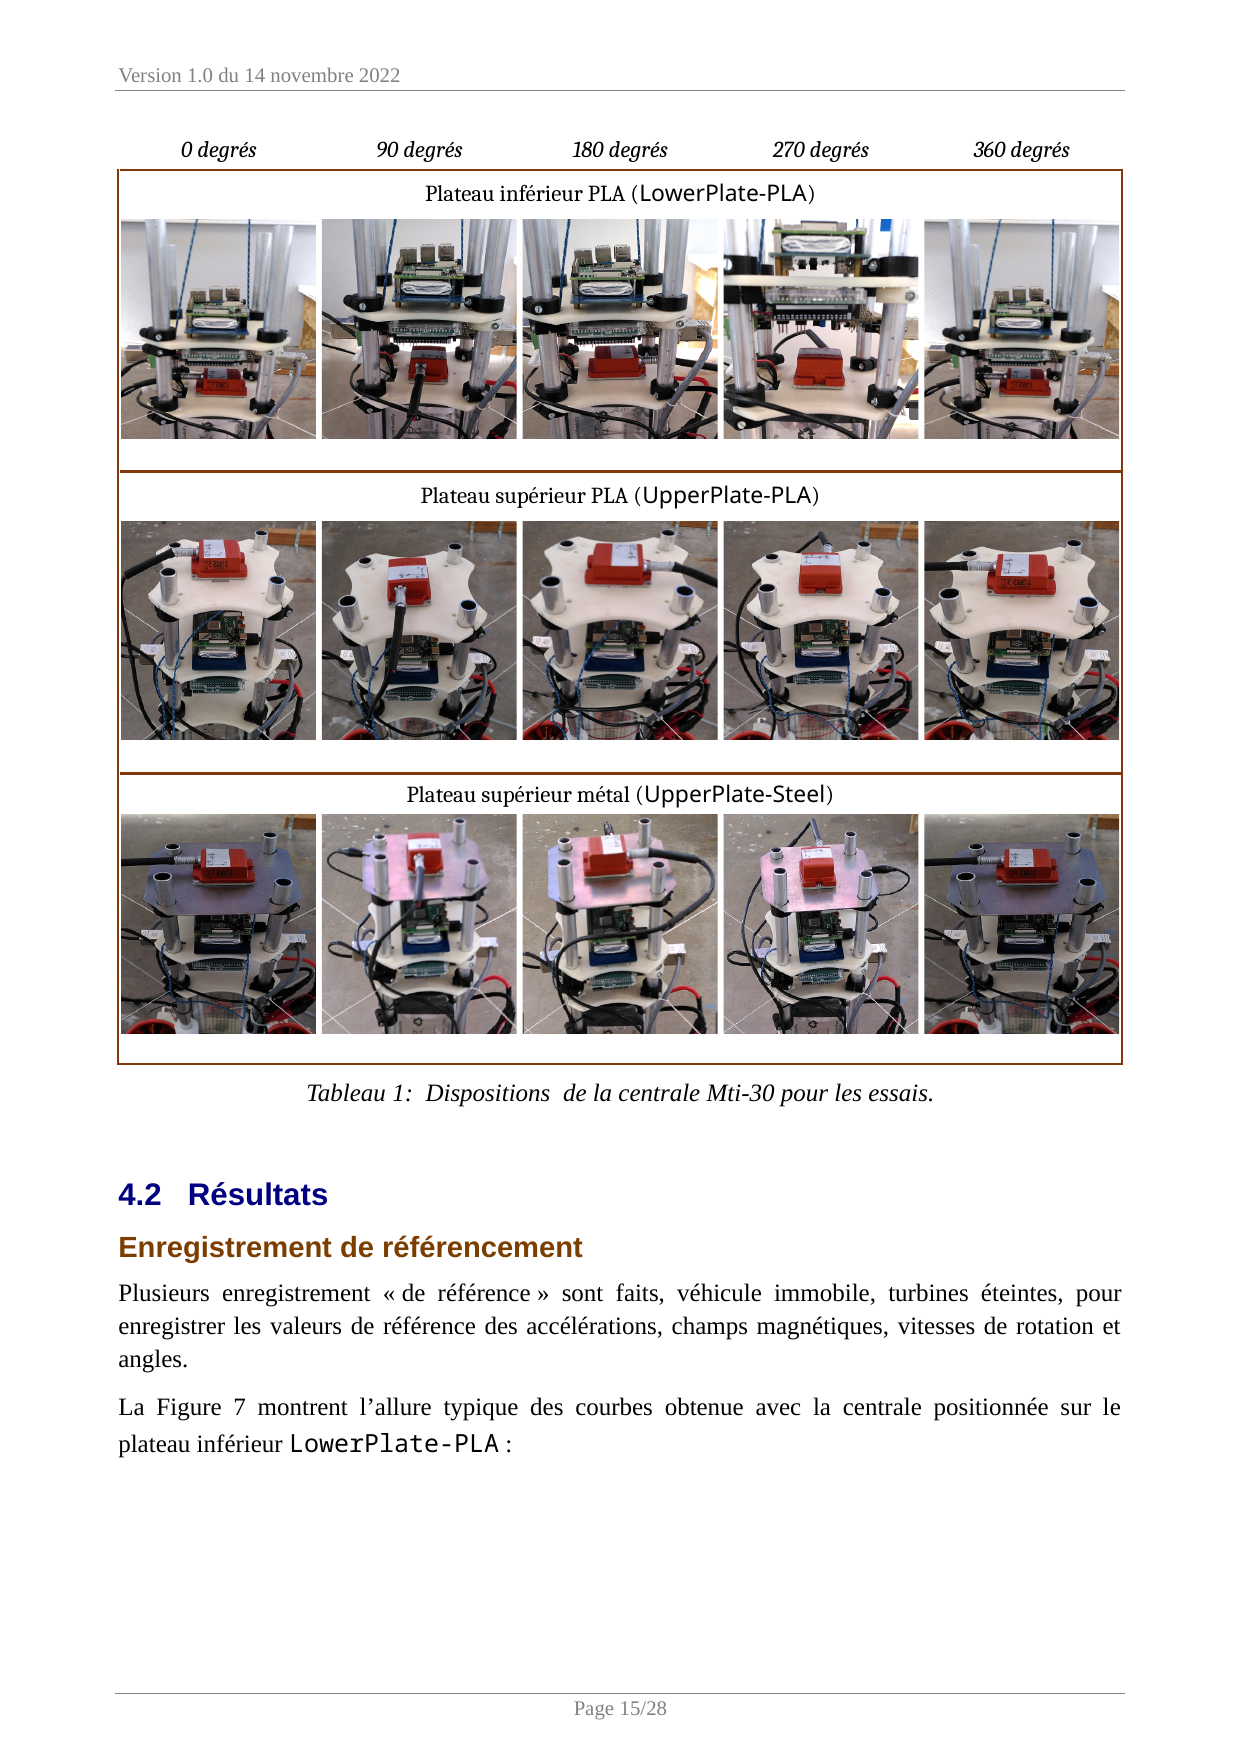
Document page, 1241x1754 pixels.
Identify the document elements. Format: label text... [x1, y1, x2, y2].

table_cell [520, 516, 720, 772]
table_cell [520, 812, 720, 1062]
picture [924, 219, 1120, 439]
table_header 360 degrés [921, 131, 1122, 168]
picture [321, 219, 517, 439]
table_header 270 degrés [720, 131, 921, 168]
picture [121, 219, 316, 439]
picture [522, 814, 718, 1034]
table_cell [319, 214, 520, 470]
picture [723, 521, 919, 740]
table_cell [520, 214, 720, 470]
picture [723, 814, 919, 1034]
table_cell [319, 516, 520, 772]
table_cell [921, 516, 1121, 772]
table_cell [720, 516, 921, 772]
picture [522, 219, 718, 439]
table_cell [720, 812, 921, 1062]
text Tableau 1: Dispositions de la centrale Mti-30 pour les essais. [118, 1078, 1122, 1106]
table_header 90 degrés [319, 131, 520, 168]
table_header 180 degrés [520, 131, 720, 168]
table_cell Plateau inférieur PLA (LowerPlate-PLA) [119, 170, 1121, 214]
table_cell [319, 812, 520, 1062]
table_cell Plateau supérieur PLA (UpperPlate-PLA) [119, 471, 1121, 516]
picture [121, 814, 316, 1034]
picture [321, 521, 517, 740]
text Plusieurs enregistrement « de référence » sont faits, véhicule immobile, turbines éteintes, pour enregistrer les valeurs de référence des accélérations, champs magnétiques, vitesses de rotation et angles. [118, 1278, 1122, 1373]
table_cell [921, 812, 1121, 1062]
table_header 0 degrés [118, 131, 319, 168]
table_cell [720, 214, 921, 470]
picture [321, 814, 517, 1034]
table_cell Plateau supérieur métal (UpperPlate-Steel) [119, 773, 1121, 812]
table_cell [119, 812, 319, 1062]
picture [924, 521, 1120, 740]
subtitle Enregistrement de référencement [118, 1230, 1122, 1263]
picture [924, 814, 1120, 1034]
picture [522, 521, 718, 740]
table_cell [119, 516, 319, 772]
table_cell [921, 214, 1121, 470]
table_cell [119, 214, 319, 470]
picture [121, 521, 316, 740]
subtitle Résultats [118, 1176, 1122, 1211]
picture [723, 219, 919, 439]
text La Figure 7 montrent l’allure typique des courbes obtenue avec la centrale positionnée sur le plateau inférieur LowerPlate-PLA : [118, 1392, 1122, 1460]
